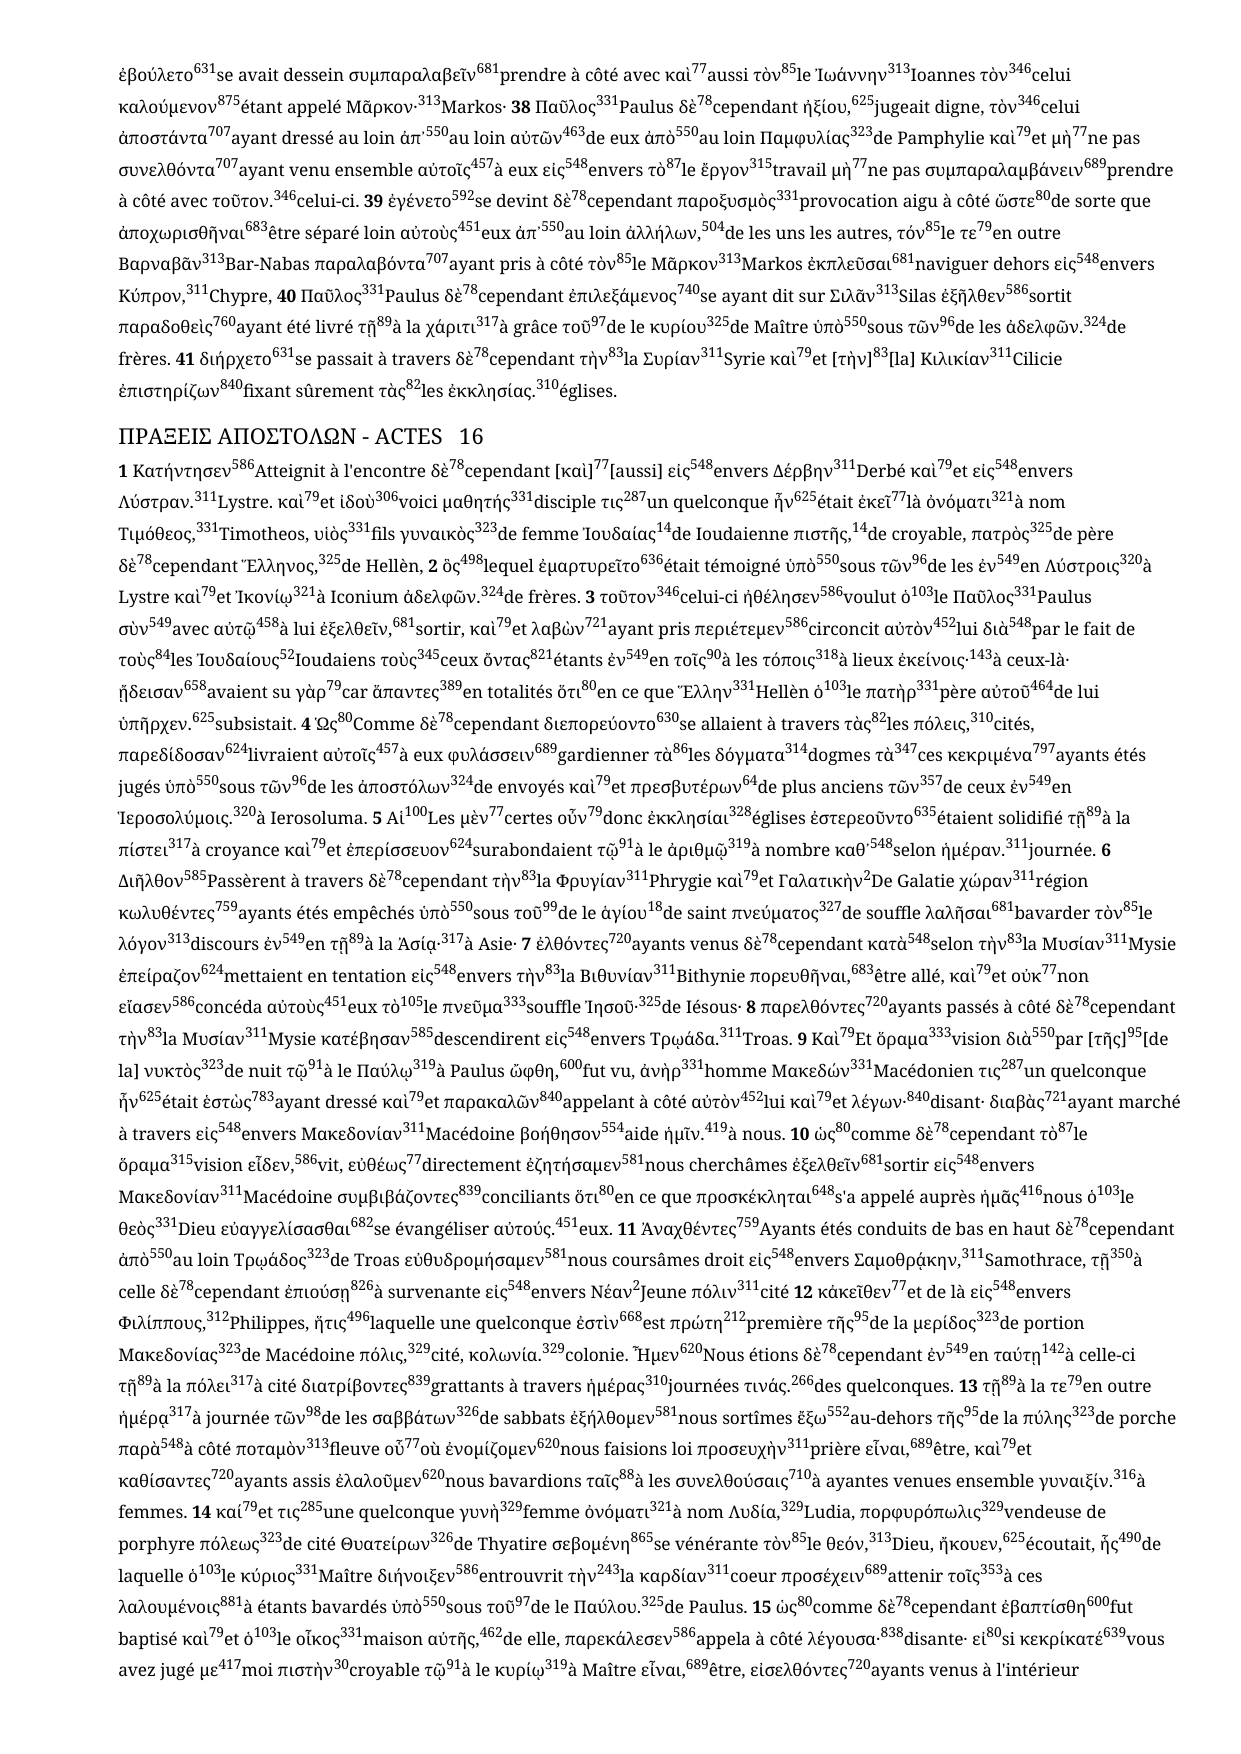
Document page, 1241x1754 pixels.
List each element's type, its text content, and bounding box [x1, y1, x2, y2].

text 1 Καί79Et τινες389des quelconques κατελθόντες720ayants venus de haut en bas ἀπὸ550au loin τῆς95de la Ἰουδαίας323de Ioudaia ἐδίδασκον624enseignaient τοὺς84les ἀδελφοὺς312frères ὅτι,80en ce que, ἐὰν80si le cas échéant μὴ77ne pas περιτμηθῆτε908que vous soyez circoncit τῷ93à le ἔθει321à coutume τῷ354à ce Μωϋσέως,325de Môusês, οὐ77non δύνασθε671vous vous pouvez σωθῆναι.683être sauvé. 2 γενομένης732de se ayante devenue δὲ78cependant στάσεως323de dressement καὶ79et ζητήσεως323de recherche οὐκ77non ὀλίγης382de peu τῷ91à le Παύλῳ319à Paulus καὶ79et τῷ91à le Βαρναβᾷ319à Bar-Nabas πρὸς548vers αὐτούς,451eux, ἔταξαν585ordonnancèrent ἀναβαίνειν689monter Παῦλον313Paulus καὶ79et Βαρναβᾶν313Bar-Nabas καί79et τινας268des quelconques ἄλλους372autres ἐξ550hors αὐτῶν463de eux πρὸς548vers τοὺς84les ἀποστόλους312envoyés καὶ79et πρεσβυτέρους52plus anciens εἰς548envers Ἰερουσαλὴμ311Ierousalem περὶ550autour τοῦ99de le ζητήματος327de sujet de recherche τούτου.152de ce-ci. 3 Οἱ102Les μὲν340certes οὖν79donc προπεμφθέντες759ayants étés mandés en avant ὑπὸ550sous τῆς95de la ἐκκλησίας323de église διήρχοντο630se passaient à travers τήν83la τε79en outre Φοινίκην311Phénicie καὶ79et Σαμάρειαν311Samareia ἐκδιηγούμενοι866se décrivants τὴν83la ἐπιστροφὴν311retournement au-dessus τῶν98de les ἐθνῶν326de ethnies καὶ79et ἐποίουν624faisaient χαρὰν311joie μεγάλην2grande πᾶσιν274à tous τοῖς90à les ἀδελφοῖς.318à frères. 4 παραγενόμενοι739se ayants devenus à côté δὲ78cependant εἰς548envers Ἱεροσόλυμα314Ierosoluma παρεδέχθησαν599furent accepté à côté ἀπὸ550au loin τῆς95de la ἐκκλησίας323de église καὶ79et τῶν96de les ἀποστόλων324de envoyés καὶ79et τῶν96de les πρεσβυτέρων,64de plus anciens, ἀνήγγειλάν585annoncèrent de bas en haut τε79en outre ὅσα481autant lesquels ὁ103le θεὸς331Dieu ἐποίησεν586fit μετ᾽550avec αὐτῶν.463de eux. 5 Ἐξανέστησαν585Redressèrent au-dehors δέ78cependant τινες389des quelconques τῶν357de ceux ἀπὸ550au loin τῆς95de la αἱρέσεως323de hérésie τῶν96de les Φαρισαίων324de Pharisiens πεπιστευκότες782ayants crus λέγοντες839disants ὅτι80en ce que δεῖ668attache de lien περιτέμνειν689circoncire αὐτοὺς451eux παραγγέλλειν689messager à côté τε79en outre τηρεῖν689garder τὸν85le νόμον313loi Μωϋσέως.325de Môusês. 6 Συνήχθησάν599Furent mené ensemble δὲ78cependant οἱ102les ἀπόστολοι330envoyés καὶ79et οἱ102les πρεσβύτεροι70plus anciens ἰδεῖν681voir περὶ550autour τοῦ97de le λόγου325de discours τούτου.150de celui-ci. 7 Πολλῆς279de Nombreuse δὲ78cependant ζητήσεως323de recherche γενομένης732de se ayante devenue ἀναστὰς721ayant redressé Πέτρος331Pierre εἶπεν586dit πρὸς548vers αὐτούς·451eux· ἄνδρες336hommes ἀδελφοί,336frères, ὑμεῖς447vous ἐπίστασθε671vous vous établissez sûrement ὅτι80en ce que ἀφ᾽550au loin ἡμερῶν322de journées ἀρχαίων13de originaires ἐν549en ὑμῖν438à vous ἐξελέξατο592se élut ὁ103le θεὸς331Dieu διὰ550par τοῦ99de le στόματός327de bouche μου424de moi ἀκοῦσαι681écouter τὰ86les ἔθνη314ethnies τὸν85le λόγον313discours τοῦ99de le εὐαγγελίου327de évangile καὶ79et πιστεῦσαι.681croire. 8 καὶ79et ὁ103le καρδιογνώστης331connaisseur de coeur θεὸς331Dieu ἐμαρτύρησεν586témoigna αὐτοῖς459à eux δοὺς721ayant donné τὸ87le πνεῦμα315souffle τὸ87le ἅγιον6saint καθὼς77de haut en bas comme καὶ77aussi ἡμῖν419à nous 9 καὶ79et οὐδὲν375aucun διέκρινεν586jugea à travers μεταξὺ552entre ἡμῶν423de nous τε79en outre καὶ79et αὐτῶν465de eux τῇ89à la πίστει317à croyance καθαρίσας721ayant purifié τὰς82les καρδίας310coeurs αὐτῶν.465de eux. 10 νῦν77maintenant οὖν79donc τί399quel πειράζετε665vous mettez en tentation τὸν85le θεὸν313Dieu ἐπιθεῖναι681surposer ζυγὸν313joug-balance ἐπὶ548sur τὸν85le τράχηλον313cou τῶν96de les μαθητῶν324de disciples ὃν480lequel οὔτε79ni οἱ102les πατέρες330pères ἡμῶν423de nous οὔτε79ni ἡμεῖς430nous ἰσχύσαμεν581nous eûmes la ténacité βαστάσαι;681mettre en charge; 11 ἀλλὰ79mais διὰ550par τῆς95de la χάριτος323de grâce τοῦ97de le κυρίου325de Maître Ἰησοῦ325de Iésous πιστεύομεν663nous croyons σωθῆναι683être sauvé καθ᾽548selon ὃν295lequel τρόπον313manière κἀκεῖνοι.363et ceux-là. 12 Ἐσίγησεν586Garda le silence δὲ78cependant πᾶν289tout τὸ105le πλῆθος333multitude καὶ79et ἤκουον624écoutaient Βαρναβᾶ325de Bar-Nabas καὶ79et Παύλου325de Paulus ἐξηγουμένων860de se racontants ὅσα481autant lesquels ἐποίησεν586fit ὁ103le θεὸς331Dieu σημεῖα314signes καὶ79et τέρατα314prodiges ἐν549en τοῖς92à les ἔθνεσιν320à ethnies δι᾽550par αὐτῶν.463de eux. 13 Μετὰ548Après δὲ78cependant τὸ348ce σιγῆσαι681garder le silence αὐτοὺς451eux ἀπεκρίθη600fut répondu Ἰάκωβος331Iakobos λέγων·840disant· ἄνδρες336hommes ἀδελφοί,336frères, ἀκούσατέ553écoutez μου.424de moi. 14 Συμεὼν331Syméon ἐξηγήσατο592se raconta καθὼς77de haut en bas comme πρῶτον77premièrement ὁ103le θεὸς331Dieu ἐπεσκέψατο592se rendit supervision λαβεῖν681prendre ἐξ550hors ἐθνῶν326de ethnies λαὸν313peuple τῷ93à le ὀνόματι321à nom αὐτοῦ.464de lui. 15 καὶ79et τούτῳ354à ce-ci συμφωνοῦσιν667sonnent ensemble οἱ102les λόγοι330discours τῶν96de les προφητῶν324de prophètes καθὼς77de haut en bas comme γέγραπται·654a été graphé· 16 μετὰ548après ταῦτα347ces-ci ἀναστρέψω602je tournerai de bas en haut καὶ79et ἀνοικοδομήσω602je réédifierai en maison τὴν83la σκηνὴν311tente Δαυὶδ325de Dauid τὴν478celle πεπτωκυῖαν768ayante tombée καὶ79et τὰ347ces κατεστραμμένα797ayants étés catastrophés αὐτῆς462de elle ἀνοικοδομήσω602je réédifierai en maison καὶ79et ἀνορθώσω602je redresserai droit αὐτήν,450elle, 17 ὅπως80de telle manière que ἂν340le cas échéant ἐκζητήσωσιν898que recherchent οἱ102les κατάλοιποι70bas-restants τῶν96de les ἀνθρώπων324de êtres humains τὸν85le κύριον313Maître καὶ77aussi πάντα288tous τὰ104les ἔθνη332ethnies ἐφ᾽548sur οὓς479lesquels ἐπικέκληται654a été surnommé τὸ105le ὄνομά333nom μου424de moi ἐπ᾽548sur αὐτούς,451eux, λέγει668dit κύριος331Maître ποιῶν840faisant ταῦτα347ces-ci 18 γνωστὰ33connus ἀπ᾽550au loin αἰῶνος.325de ère. 19 διὸ79c'est pourquoi ἐγὼ431moi κρίνω664je juge μὴ79ne pas παρενοχλεῖν689tumultuer au-dedans à côté τοῖς351à ceux ἀπὸ550au loin τῶν98de les ἐθνῶν326de ethnies ἐπιστρέφουσιν827à retournants au-dessus ἐπὶ548sur τὸν85le θεόν,313Dieu, 20 ἀλλ᾽79mais ἐπιστεῖλαι681suréquiper αὐτοῖς457à eux τοῦ360de ce ἀπέχεσθαι690se tenir au loin τῶν98de les ἀλισγημάτων326de souillures τῶν98de les εἰδώλων326de idoles καὶ79et τῆς95de la πορνείας323de pornation καὶ79et τοῦ99de le πνικτοῦ67de étouffé καὶ79et τοῦ99de le αἵματος.327de sang. 21 Μωϋσῆς331Môusês γὰρ79car ἐκ550hors γενεῶν322de générations ἀρχαίων13de originaires κατὰ548selon πόλιν311cité τοὺς345ceux κηρύσσοντας821annonçants αὐτὸν452lui ἔχει668a ἐν549en ταῖς88à les συναγωγαῖς316à synagogues κατὰ548selon πᾶν271tout σάββατον315sabbat ἀναγινωσκόμενος.891étant pris connaissance. 22 Τότε77Alors ἔδοξεν586estima τοῖς90à les ἀποστόλοις318à envoyés καὶ79et τοῖς90à les πρεσβυτέροις58à plus anciens σὺν549avec ὅλῃ273à toute entière τῇ89à la ἐκκλησίᾳ317à église ἐκλεξαμένους725se ayants élus ἄνδρας312hommes ἐξ550hors αὐτῶν463de eux πέμψαι681mander εἰς548envers Ἀντιόχειαν311Antioche σὺν549avec τῷ91à le Παύλῳ319à Paulus καὶ79et Βαρναβᾷ,319à Bar-Nabas, Ἰούδαν313Iouda τὸν346celui καλούμενον875étant appelé Βαρσαββᾶν313Bar-Sabbas καὶ79et Σιλᾶν,313Silas, ἄνδρας312hommes ἡγουμένους848se gouvernants ἐν549en τοῖς90à les ἀδελφοῖς,318à frères, 23 γράψαντες720ayants graphés διὰ550par χειρὸς323de main αὐτῶν·463de eux· Οἱ102Les ἀπόστολοι330envoyés καὶ79et οἱ102les πρεσβύτεροι70plus anciens ἀδελφοὶ330frères τοῖς351à ceux κατὰ548selon τὴν83la Ἀντιόχειαν311Antioche καὶ79et Συρίαν311Syrie καὶ79et Κιλικίαν311Cilicie ἀδελφοῖς318à frères τοῖς351à ceux ἐξ550hors ἐθνῶν326de ethnies χαίρειν.309être de joie. 24 Ἐπειδὴ80Parce que donc ἠκούσαμεν581nous écoutâmes ὅτι80en ce que τινὲς389des quelconques ἐξ550hors ἡμῶν423de nous [ἐξελθόντες]720[ayants sortis] ἐτάραξαν585troublèrent ὑμᾶς436vous λόγοις318à discours ἀνασκευάζοντες839équipants de bas en haut τὰς82les ψυχὰς310âmes ὑμῶν441de vous οἷς485à lesquels οὐ77non διεστειλάμεθα,587nous nous équipâmes en séparant, 25 ἔδοξεν586estima ἡμῖν419à nous γενομένοις729à se ayants devenus ὁμοθυμαδὸν77en même fureur ἐκλεξαμένοις729à se ayants élus ἄνδρας312hommes πέμψαι681mander πρὸς548vers ὑμᾶς436vous σὺν549avec τοῖς90à les ἀγαπητοῖς58à aimés ἡμῶν423de nous Βαρναβᾷ319à Bar-Nabas καὶ79et Παύλῳ,319à Paulus, 26 ἀνθρώποις318à êtres humains παραδεδωκόσιν773à ayants livrés τὰς82les ψυχὰς310âmes αὐτῶν463de eux ὑπὲρ550au-dessus τοῦ99de le ὀνόματος327de nom τοῦ97de le κυρίου325de Maître ἡμῶν423de nous Ἰησοῦ325de Iésous Χριστοῦ.325de Christ. 27 ἀπεστάλκαμεν637nous avons envoyé οὖν79donc Ἰούδαν313Iouda καὶ79et Σιλᾶν313Silas καὶ79et αὐτοὺς451eux διὰ550par λόγου325de discours ἀπαγγέλλοντας821rapportants annonce τὰ86les αὐτά.347mêmes. 28 ἔδοξεν586estima γὰρ79car τῷ93à le πνεύματι321à souffle τῷ93à le ἁγίῳ12à saint καὶ79et ἡμῖν419à nous μηδὲν271pas un πλέον55plus nombreusement ἐπιτίθεσθαι692être surposé ὑμῖν438à vous βάρος315poids πλὴν552toutefois τούτων359de ces-ci τῶν359de ces ἐπάναγκες,77sur la nécessité, 29 ἀπέχεσθαι690se tenir au loin εἰδωλοθύτων66de idolothytes καὶ79et αἵματος327de sang καὶ79et πνικτῶν66de étouffés καὶ79et πορνείας,323de pornation, ἐξ550hors ὧν493de lesquels διατηροῦντες839gardants au travers ἑαυτοὺς515vous-mêmes εὖ77bien πράξετε.603vous pratiquerez. Ἔρρωσθε.567Ayez été renforcés. 30 Οἱ468Ceux μὲν340certes οὖν79donc ἀπολυθέντες759ayants étés déliés au loin κατῆλθον585vinrent de haut en bas εἰς548envers Ἀντιόχειαν,311Antioche, καὶ79et συναγαγόντες720ayants menés ensemble τὸ87le πλῆθος315multitude ἐπέδωκαν585donnèrent de surcroît τὴν83la ἐπιστολήν.311épître. 31 ἀναγνόντες720ayants pris connaissance δὲ78cependant ἐχάρησαν599furent été de joie ἐπὶ549sur τῇ89à la παρακλήσει.317à appel à côté. 32 Ἰούδας331Iouda τε79en outre καὶ79et Σιλᾶς331Silas καὶ77aussi αὐτοὶ541eux-mêmes προφῆται330prophètes ὄντες839étants διὰ550par λόγου325de discours πολλοῦ281de nombreux παρεκάλεσαν585appelèrent à côté τοὺς84les ἀδελφοὺς312frères καὶ79et ἐπεστήριξαν,585fixèrent sûrement, 33 ποιήσαντες720ayants faits δὲ78cependant χρόνον313temps ἀπελύθησαν599furent délié au loin μετ᾽550avec εἰρήνης323de paix ἀπὸ550au loin τῶν96de les ἀδελφῶν324de frères πρὸς548vers τοὺς345ceux ἀποστείλαντας706ayants envoyés αὐτούς.451eux. 34 35 Παῦλος331Paulus δὲ78cependant καὶ79et Βαρναβᾶς331Bar-Nabas διέτριβον624grattaient à travers ἐν549en Ἀντιοχείᾳ317à Antioche διδάσκοντες839enseignants καὶ79et εὐαγγελιζόμενοι866se évangélisants μετὰ550avec καὶ77aussi ἑτέρων383de autres-différents πολλῶν280de nombreux τὸν85le λόγον313discours τοῦ97de le κυρίου.325de Maître. 36 Μετὰ548Après δέ78cependant τινας266des quelconques ἡμέρας310journées εἶπεν586dit πρὸς548vers Βαρναβᾶν313Bar-Nabas Παῦλος·331Paulus· ἐπιστρέψαντες720ayants retournés au-dessus δὴ340évidemment ἐπισκεψώμεθα900que nous nous rendions supervision τοὺς84les ἀδελφοὺς312frères κατὰ548selon πόλιν311cité πᾶσαν267toute ἐν549en αἷς483à lesquelles κατηγγείλαμεν581nous annonçâmes de haut en bas τὸν85le λόγον313discours τοῦ97de le κυρίου325de Maître πῶς77comment? ἔχουσιν.667ont. 37 Βαρναβᾶς331Bar-Nabas δὲ78cependant ἐβούλετο631se avait dessein συμπαραλαβεῖν681prendre à côté avec καὶ77aussi τὸν85le Ἰωάννην313Ioannes τὸν346celui καλούμενον875étant appelé Μᾶρκον·313Markos· 38 Παῦλος331Paulus δὲ78cependant ἠξίου,625jugeait digne, τὸν346celui ἀποστάντα707ayant dressé au loin ἀπ᾽550au loin αὐτῶν463de eux ἀπὸ550au loin Παμφυλίας323de Pamphylie καὶ79et μὴ77ne pas συνελθόντα707ayant venu ensemble αὐτοῖς457à eux εἰς548envers τὸ87le ἔργον315travail μὴ77ne pas συμπαραλαμβάνειν689prendre à côté avec τοῦτον.346celui-ci. 39 ἐγένετο592se devint δὲ78cependant παροξυσμὸς331provocation aigu à côté ὥστε80de sorte que ἀποχωρισθῆναι683être séparé loin αὐτοὺς451eux ἀπ᾽550au loin ἀλλήλων,504de les uns les autres, τόν85le τε79en outre Βαρναβᾶν313Bar-Nabas παραλαβόντα707ayant pris à côté τὸν85le Μᾶρκον313Markos ἐκπλεῦσαι681naviguer dehors εἰς548envers Κύπρον,311Chypre, 40 Παῦλος331Paulus δὲ78cependant ἐπιλεξάμενος740se ayant dit sur Σιλᾶν313Silas ἐξῆλθεν586sortit παραδοθεὶς760ayant été livré τῇ89à la χάριτι317à grâce τοῦ97de le κυρίου325de Maître ὑπὸ550sous τῶν96de les ἀδελφῶν.324de frères. 41 διήρχετο631se passait à travers δὲ78cependant τὴν83la Συρίαν311Syrie καὶ79et [τὴν]83[la] Κιλικίαν311Cilicie ἐπιστηρίζων840fixant sûrement τὰς82les ἐκκλησίας.310églises. [118, 59, 1181, 402]
text ΠΡΑΞΕΙΣ ΑΠΟΣΤΟΛΩΝ - ACTES 16 [118, 421, 1181, 451]
text 1 Κατήντησεν586Atteignit à l'encontre δὲ78cependant [καὶ]77[aussi] εἰς548envers Δέρβην311Derbé καὶ79et εἰς548envers Λύστραν.311Lystre. καὶ79et ἰδοὺ306voici μαθητής331disciple τις287un quelconque ἦν625était ἐκεῖ77là ὀνόματι321à nom Τιμόθεος,331Timotheos, υἱὸς331fils γυναικὸς323de femme Ἰουδαίας14de Ioudaienne πιστῆς,14de croyable, πατρὸς325de père δὲ78cependant Ἕλληνος,325de Hellèn, 2 ὃς498lequel ἐμαρτυρεῖτο636était témoigné ὑπὸ550sous τῶν96de les ἐν549en Λύστροις320à Lystre καὶ79et Ἰκονίῳ321à Iconium ἀδελφῶν.324de frères. 3 τοῦτον346celui-ci ἠθέλησεν586voulut ὁ103le Παῦλος331Paulus σὺν549avec αὐτῷ458à lui ἐξελθεῖν,681sortir, καὶ79et λαβὼν721ayant pris περιέτεμεν586circoncit αὐτὸν452lui διὰ548par le fait de τοὺς84les Ἰουδαίους52Ioudaiens τοὺς345ceux ὄντας821étants ἐν549en τοῖς90à les τόποις318à lieux ἐκείνοις·143à ceux-là· ᾔδεισαν658avaient su γὰρ79car ἅπαντες389en totalités ὅτι80en ce que Ἕλλην331Hellèn ὁ103le πατὴρ331père αὐτοῦ464de lui ὑπῆρχεν.625subsistait. 4 Ὡς80Comme δὲ78cependant διεπορεύοντο630se allaient à travers τὰς82les πόλεις,310cités, παρεδίδοσαν624livraient αὐτοῖς457à eux φυλάσσειν689gardienner τὰ86les δόγματα314dogmes τὰ347ces κεκριμένα797ayants étés jugés ὑπὸ550sous τῶν96de les ἀποστόλων324de envoyés καὶ79et πρεσβυτέρων64de plus anciens τῶν357de ceux ἐν549en Ἱεροσολύμοις.320à Ierosoluma. 5 Αἱ100Les μὲν77certes οὖν79donc ἐκκλησίαι328églises ἐστερεοῦντο635étaient solidifié τῇ89à la πίστει317à croyance καὶ79et ἐπερίσσευον624surabondaient τῷ91à le ἀριθμῷ319à nombre καθ᾽548selon ἡμέραν.311journée. 6 Διῆλθον585Passèrent à travers δὲ78cependant τὴν83la Φρυγίαν311Phrygie καὶ79et Γαλατικὴν2De Galatie χώραν311région κωλυθέντες759ayants étés empêchés ὑπὸ550sous τοῦ99de le ἁγίου18de saint πνεύματος327de souffle λαλῆσαι681bavarder τὸν85le λόγον313discours ἐν549en τῇ89à la Ἀσίᾳ·317à Asie· 7 ἐλθόντες720ayants venus δὲ78cependant κατὰ548selon τὴν83la Μυσίαν311Mysie ἐπείραζον624mettaient en tentation εἰς548envers τὴν83la Βιθυνίαν311Bithynie πορευθῆναι,683être allé, καὶ79et οὐκ77non εἴασεν586concéda αὐτοὺς451eux τὸ105le πνεῦμα333souffle Ἰησοῦ·325de Iésous· 8 παρελθόντες720ayants passés à côté δὲ78cependant τὴν83la Μυσίαν311Mysie κατέβησαν585descendirent εἰς548envers Τρῳάδα.311Troas. 9 Καὶ79Et ὅραμα333vision διὰ550par [τῆς]95[de la] νυκτὸς323de nuit τῷ91à le Παύλῳ319à Paulus ὤφθη,600fut vu, ἀνὴρ331homme Μακεδών331Macédonien τις287un quelconque ἦν625était ἑστὼς783ayant dressé καὶ79et παρακαλῶν840appelant à côté αὐτὸν452lui καὶ79et λέγων·840disant· διαβὰς721ayant marché à travers εἰς548envers Μακεδονίαν311Macédoine βοήθησον554aide ἡμῖν.419à nous. 10 ὡς80comme δὲ78cependant τὸ87le ὅραμα315vision εἶδεν,586vit, εὐθέως77directement ἐζητήσαμεν581nous cherchâmes ἐξελθεῖν681sortir εἰς548envers Μακεδονίαν311Macédoine συμβιβάζοντες839conciliants ὅτι80en ce que προσκέκληται648s'a appelé auprès ἡμᾶς416nous ὁ103le θεὸς331Dieu εὐαγγελίσασθαι682se évangéliser αὐτούς.451eux. 11 Ἀναχθέντες759Ayants étés conduits de bas en haut δὲ78cependant ἀπὸ550au loin Τρῳάδος323de Troas εὐθυδρομήσαμεν581nous coursâmes droit εἰς548envers Σαμοθρᾴκην,311Samothrace, τῇ350à celle δὲ78cependant ἐπιούσῃ826à survenante εἰς548envers Νέαν2Jeune πόλιν311cité 12 κἀκεῖθεν77et de là εἰς548envers Φιλίππους,312Philippes, ἥτις496laquelle une quelconque ἐστὶν668est πρώτη212première τῆς95de la μερίδος323de portion Μακεδονίας323de Macédoine πόλις,329cité, κολωνία.329colonie. Ἦμεν620Nous étions δὲ78cependant ἐν549en ταύτῃ142à celle-ci τῇ89à la πόλει317à cité διατρίβοντες839grattants à travers ἡμέρας310journées τινάς.266des quelconques. 13 τῇ89à la τε79en outre ἡμέρᾳ317à journée τῶν98de les σαββάτων326de sabbats ἐξήλθομεν581nous sortîmes ἔξω552au-dehors τῆς95de la πύλης323de porche παρὰ548à côté ποταμὸν313fleuve οὗ77où ἐνομίζομεν620nous faisions loi προσευχὴν311prière εἶναι,689être, καὶ79et καθίσαντες720ayants assis ἐλαλοῦμεν620nous bavardions ταῖς88à les συνελθούσαις710à ayantes venues ensemble γυναιξίν.316à femmes. 14 καί79et τις285une quelconque γυνὴ329femme ὀνόματι321à nom Λυδία,329Ludia, πορφυρόπωλις329vendeuse de porphyre πόλεως323de cité Θυατείρων326de Thyatire σεβομένη865se vénérante τὸν85le θεόν,313Dieu, ἤκουεν,625écoutait, ἧς490de laquelle ὁ103le κύριος331Maître διήνοιξεν586entrouvrit τὴν243la καρδίαν311coeur προσέχειν689attenir τοῖς353à ces λαλουμένοις881à étants bavardés ὑπὸ550sous τοῦ97de le Παύλου.325de Paulus. 15 ὡς80comme δὲ78cependant ἐβαπτίσθη600fut baptisé καὶ79et ὁ103le οἶκος331maison αὐτῆς,462de elle, παρεκάλεσεν586appela à côté λέγουσα·838disante· εἰ80si κεκρίκατέ639vous avez jugé με417moi πιστὴν30croyable τῷ91à le κυρίῳ319à Maître εἶναι,689être, εἰσελθόντες720ayants venus à l'intérieur εἰς548envers τὸν85le οἶκόν313maison μου424de moi μένετε·569restez· καὶ79et παρεβιάσατο592se fut violent auprès ἡμᾶς.416nous. 16 Ἐγένετο592Se devint δὲ78cependant πορευομένων860de se allants ἡμῶν423de nous εἰς548envers τὴν83la προσευχὴν311prière παιδίσκην311jeune servante τινὰ267une quelconque ἔχουσαν820ayante πνεῦμα315souffle πύθωνα313pythonisse ὑπαντῆσαι681venir à la rencontre ἡμῖν,419à nous, ἥτις496laquelle une quelconque ἐργασίαν311travaillance πολλὴν267nombreuse παρεῖχεν625fournissait τοῖς90à les κυρίοις318à Maîtres αὐτῆς462de elle μαντευομένη.865se devinante. 17 αὕτη362celle-ci κατακολουθοῦσα838suivante de haut en bas τῷ91à le Παύλῳ319à Paulus καὶ79et ἡμῖν419à nous ἔκραζεν625croassait λέγουσα·838disante· οὗτοι155ceux-ci οἱ102les ἄνθρωποι330êtres humains δοῦλοι330mâles esclaves τοῦ97de le θεοῦ325de Dieu τοῦ97de le ὑψίστου65de très haut εἰσίν,667sont, οἵτινες497lesquels des quelconques καταγγέλλουσιν667annoncent de haut en bas ὑμῖν438à vous ὁδὸν311chemin σωτηρίας.323de sauvetage. 18 τοῦτο348ce-ci δὲ78cependant ἐποίει625faisait ἐπὶ548sur πολλὰς266nombreuses ἡμέρας.310journées. διαπονηθεὶς760ayant été peiné au travers δὲ78cependant Παῦλος331Paulus καὶ79et ἐπιστρέψας721ayant retourné au-dessus τῷ93à le πνεύματι321à souffle εἶπεν·586dit· παραγγέλλω664je message à côté σοι439à toi ἐν549en ὀνόματι321à nom Ἰησοῦ325de Iésous Χριστοῦ325de Christ ἐξελθεῖν681sortir ἀπ᾽550au loin αὐτῆς·462de elle· καὶ79et ἐξῆλθεν586sortit αὐτῇ142à même τῇ89à la ὥρᾳ.317à heure. 19 Ἰδόντες720Ayants vus δὲ78cependant οἱ102les κύριοι330Maîtres αὐτῆς462de elle ὅτι80en ce que ἐξῆλθεν586sortit ἡ101la ἐλπὶς329espérance τῆς95de la ἐργασίας323de travaillance αὐτῶν,463de eux, ἐπιλαβόμενοι739se ayants emparés τὸν85le Παῦλον313Paulus καὶ79et τὸν85le Σιλᾶν313Silas εἵλκυσαν585tirèrent εἰς548envers τὴν83la ἀγορὰν311agora ἐπὶ548sur τοὺς84les ἄρχοντας312chefs 20 καὶ79et προσαγαγόντες720ayants amenés αὐτοὺς451eux τοῖς90à les στρατηγοῖς318à stratèges εἶπαν·585dirent· οὗτοι155ceux-ci οἱ102les ἄνθρωποι330êtres humains ἐκταράσσουσιν667troublent dehors ἡμῶν423de nous τὴν83la πόλιν,311cité, Ἰουδαῖοι46Ioudaiens ὑπάρχοντες,839subsistants, 21 καὶ79et καταγγέλλουσιν667annoncent de haut en bas ἔθη314coutumes ἃ481lesquels οὐκ77non ἔξεστιν668est permis ἡμῖν419à nous παραδέχεσθαι690se accepter à côté οὐδὲ79non cependant ποιεῖν689faire Ῥωμαίοις37à Romains οὖσιν.827à étants. 22 καὶ79et συνεπέστη586présenta ensemble ὁ103le ὄχλος331foule κατ᾽550contre αὐτῶν463de eux καὶ79et οἱ102les στρατηγοὶ330stratèges περιρήξαντες720ayants fracassés autour αὐτῶν463de eux τὰ86les ἱμάτια314himations ἐκέλευον624ordonnaient ῥαβδίζειν,689bâtonner, 23 πολλάς370nombreuses τε79en outre ἐπιθέντες720ayants surposés αὐτοῖς457à eux πληγὰς310coups ἔβαλον585jetèrent εἰς548envers φυλακὴν311gardiennage παραγγείλαντες720ayants messagés à côté τῷ91à le δεσμοφύλακι319à geôlier ἀσφαλῶς77en sécurité τηρεῖν689garder αὐτούς.451eux. 24 ὃς498lequel παραγγελίαν311message d'à côté τοιαύτην344telle λαβὼν721ayant pris ἔβαλεν586jeta αὐτοὺς451eux εἰς548envers τὴν83la ἐσωτέραν2plus au dedans φυλακὴν311gardiennage καὶ79et τοὺς451ceux πόδας312pieds ἠσφαλίσατο592se sécurisa αὐτῶν463de eux εἰς548envers τὸ87le ξύλον.315bois. 25 Κατὰ548Selon δὲ78cependant τὸ87le μεσονύκτιον315minuit Παῦλος331Paulus καὶ79et Σιλᾶς331Silas προσευχόμενοι866se priants ὕμνουν624chantaient hymne τὸν85le θεόν,313Dieu, ἐπηκροῶντο630se entendaient sûrement δὲ78cependant αὐτῶν463de eux οἱ102les δέσμιοι.330liés. 26 ἄφνω77tout à coup δὲ78cependant σεισμὸς331séisme ἐγένετο592se devint μέγας71grand ὥστε80de sorte que σαλευθῆναι683être ébranlé τὰ86les θεμέλια314fondements τοῦ99de le δεσμωτηρίου·327de détention · ἠνεῴχθησαν599furent ouvert δὲ78cependant παραχρῆμα77instantanément αἱ100les θύραι328portes πᾶσαι284toutes καὶ79et πάντων383de tous τὰ104les δεσμὰ332liens ἀνέθη.600fut rompu. 27 ἔξυπνος47sorti du sommeil δὲ78cependant γενόμενος740se ayant devenu ὁ103le δεσμοφύλαξ331geôlier καὶ79et ἰδὼν721ayant vu ἀνεῳγμένας793ayantes étées ouvertes τὰς82les θύρας310portes τῆς95de la φυλακῆς,323de gardiennage, σπασάμενος740se ayant dégainé [τὴν]243[la] μάχαιραν311machette ἤμελλεν625imminait ἑαυτὸν528lui-même ἀναιρεῖν689saisir de bas en haut νομίζων840faisant loi ἐκπεφευγέναι686avoir fui dehors τοὺς84les δεσμίους.312liés. 28 ἐφώνησεν586sonna de voix δὲ78cependant φωνῇ317à son de voix μεγάλῃ8à grande [ὁ]103[le] Παῦλος331Paulus λέγων·840disant· μηδὲν375pas un πράξῃς897que tu pratiques σεαυτῷ520à toi-même κακόν,55malicieux, ἅπαντες389en totalités γάρ79car ἐσμεν663nous sommes ἐνθάδε.77ici-même. 29 αἰτήσας721ayant demandé δὲ78cependant φῶτα314lumières εἰσεπήδησεν586sauta dans καὶ79et ἔντρομος47tremblant au dedans γενόμενος740se ayant devenu προσέπεσεν586tomba vers τῷ91à le Παύλῳ319à Paulus καὶ79et [τῷ]91[à le] Σιλᾷ319à Silas 30 καὶ79et προαγαγὼν721ayant mené devant αὐτοὺς451eux ἔξω77au-dehors ἔφη·625déclarait· κύριοι,336Maîtres, τί399quel με417moi δεῖ668attache de lien ποιεῖν689faire ἵνα80afin que σωθῶ;907que je sois sauvé; 31 οἱ468ceux δὲ78cependant εἶπαν·585dirent· πίστευσον554crois ἐπὶ548sur τὸν85le κύριον313Maître Ἰησοῦν313Iésous καὶ79et σωθήσῃ617tu seras sauvé σὺ448toi καὶ79et ὁ103le οἶκός331maison σου.442de toi. 32 καὶ79et ἐλάλησαν585bavardèrent αὐτῷ458à lui τὸν85le λόγον313discours τοῦ97de le κυρίου325de Maître σὺν549avec πᾶσιν274à tous τοῖς351à ceux ἐν549en τῇ89à la οἰκίᾳ317à maison d'habitation αὐτοῦ.464de lui. 33 καὶ79et παραλαβὼν721ayant pris à côté αὐτοὺς451eux ἐν549en ἐκείνῃ142à celle-là τῇ89à la ὥρᾳ317à heure τῆς95de la νυκτὸς323de nuit ἔλουσεν586baigna ἀπὸ550au loin τῶν254de les πληγῶν,322de coups, καὶ79et ἐβαπτίσθη600fut baptisé αὐτὸς469lui καὶ79et οἱ102les αὐτοῦ464de lui πάντες389tous παραχρῆμα,77instantanément, 34 ἀναγαγών721ayant conduit de bas en haut τε79en outre αὐτοὺς451eux εἰς548envers τὸν85le οἶκον313maison παρέθηκεν586posa à côté τράπεζαν311table καὶ79et ἠγαλλιάσατο592se exulta πανοικεὶ77en toute maisonnée πεπιστευκὼς783ayant cru τῷ91à le θεῷ.319à Dieu. 35 Ἡμέρας323de Journée δὲ78cependant γενομένης732de se ayante devenue ἀπέστειλαν585envoyèrent οἱ102les στρατηγοὶ330stratèges τοὺς84les ῥαβδούχους312licteurs λέγοντες·839disants· ἀπόλυσον554délie au loin τοὺς84les ἀνθρώπους312êtres humains ἐκείνους.137ceux-là. 36 ἀπήγγειλεν586rapporta annonce δὲ78cependant ὁ103le δεσμοφύλαξ331geôlier τοὺς84les λόγους312discours [τούτους]137[ceux-ci] πρὸς548vers τὸν85le Παῦλον313Paulus ὅτι80en ce que ἀπέσταλκαν641ont envoyé οἱ102les στρατηγοὶ330stratèges ἵνα80afin que ἀπολυθῆτε·908que vous soyez délié au loin· νῦν77maintenant οὖν79donc ἐξελθόντες720ayants sortis πορεύεσθε573que vous vous allez ἐν549en εἰρήνῃ.317à paix. 37 ὁ103le δὲ78cependant Παῦλος331Paulus ἔφη625déclarait πρὸς548vers αὐτούς·451eux· δείραντες720ayants pelés ἡμᾶς416nous δημοσίᾳ57à publique ἀκατακρίτους,3non condamnés, ἀνθρώπους312êtres humains Ῥωμαίους52Romains ὑπάρχοντας,821subsistants, ἔβαλαν585jetèrent εἰς548envers φυλακήν,311gardiennage, καὶ79et νῦν77maintenant λάθρᾳ77en omission ἡμᾶς416nous ἐκβάλλουσιν;667éjectent; οὐ340non γάρ,79car, ἀλλ᾽79mais ἐλθόντες720ayants venus αὐτοὶ541eux-mêmes ἡμᾶς416nous ἐξαγαγέτωσαν.555conduisent dehors. 38 ἀπήγγειλαν585rapportèrent annonce δὲ78cependant τοῖς90à les στρατηγοῖς318à stratèges οἱ102les ῥαβδοῦχοι330licteurs τὰ86les ῥήματα314oraux ταῦτα.139ces-ci. ἐφοβήθησαν599furent effrayé δὲ78cependant ἀκούσαντες720ayants écoutés ὅτι80en ce que Ῥωμαῖοί46Romains εἰσιν,667sont, 39 καὶ79et ἐλθόντες720ayants venus παρεκάλεσαν585appelèrent à côté αὐτοὺς451eux καὶ79et ἐξαγαγόντες720ayants conduits dehors ἠρώτων624sollicitaient ἀπελθεῖν681éloigner ἀπὸ550au loin τῆς95de la πόλεως.323de cité. 40 ἐξελθόντες720ayants sortis δὲ78cependant ἀπὸ550au loin τῆς95de la φυλακῆς323de gardiennage εἰσῆλθον585vinrent à l'intérieur πρὸς548vers τὴν83la Λυδίαν311Ludia καὶ79et ἰδόντες720ayants vus παρεκάλεσαν585appelèrent à côté τοὺς84les ἀδελφοὺς312frères καὶ79et ἐξῆλθαν.585sortirent. [118, 455, 1181, 1682]
